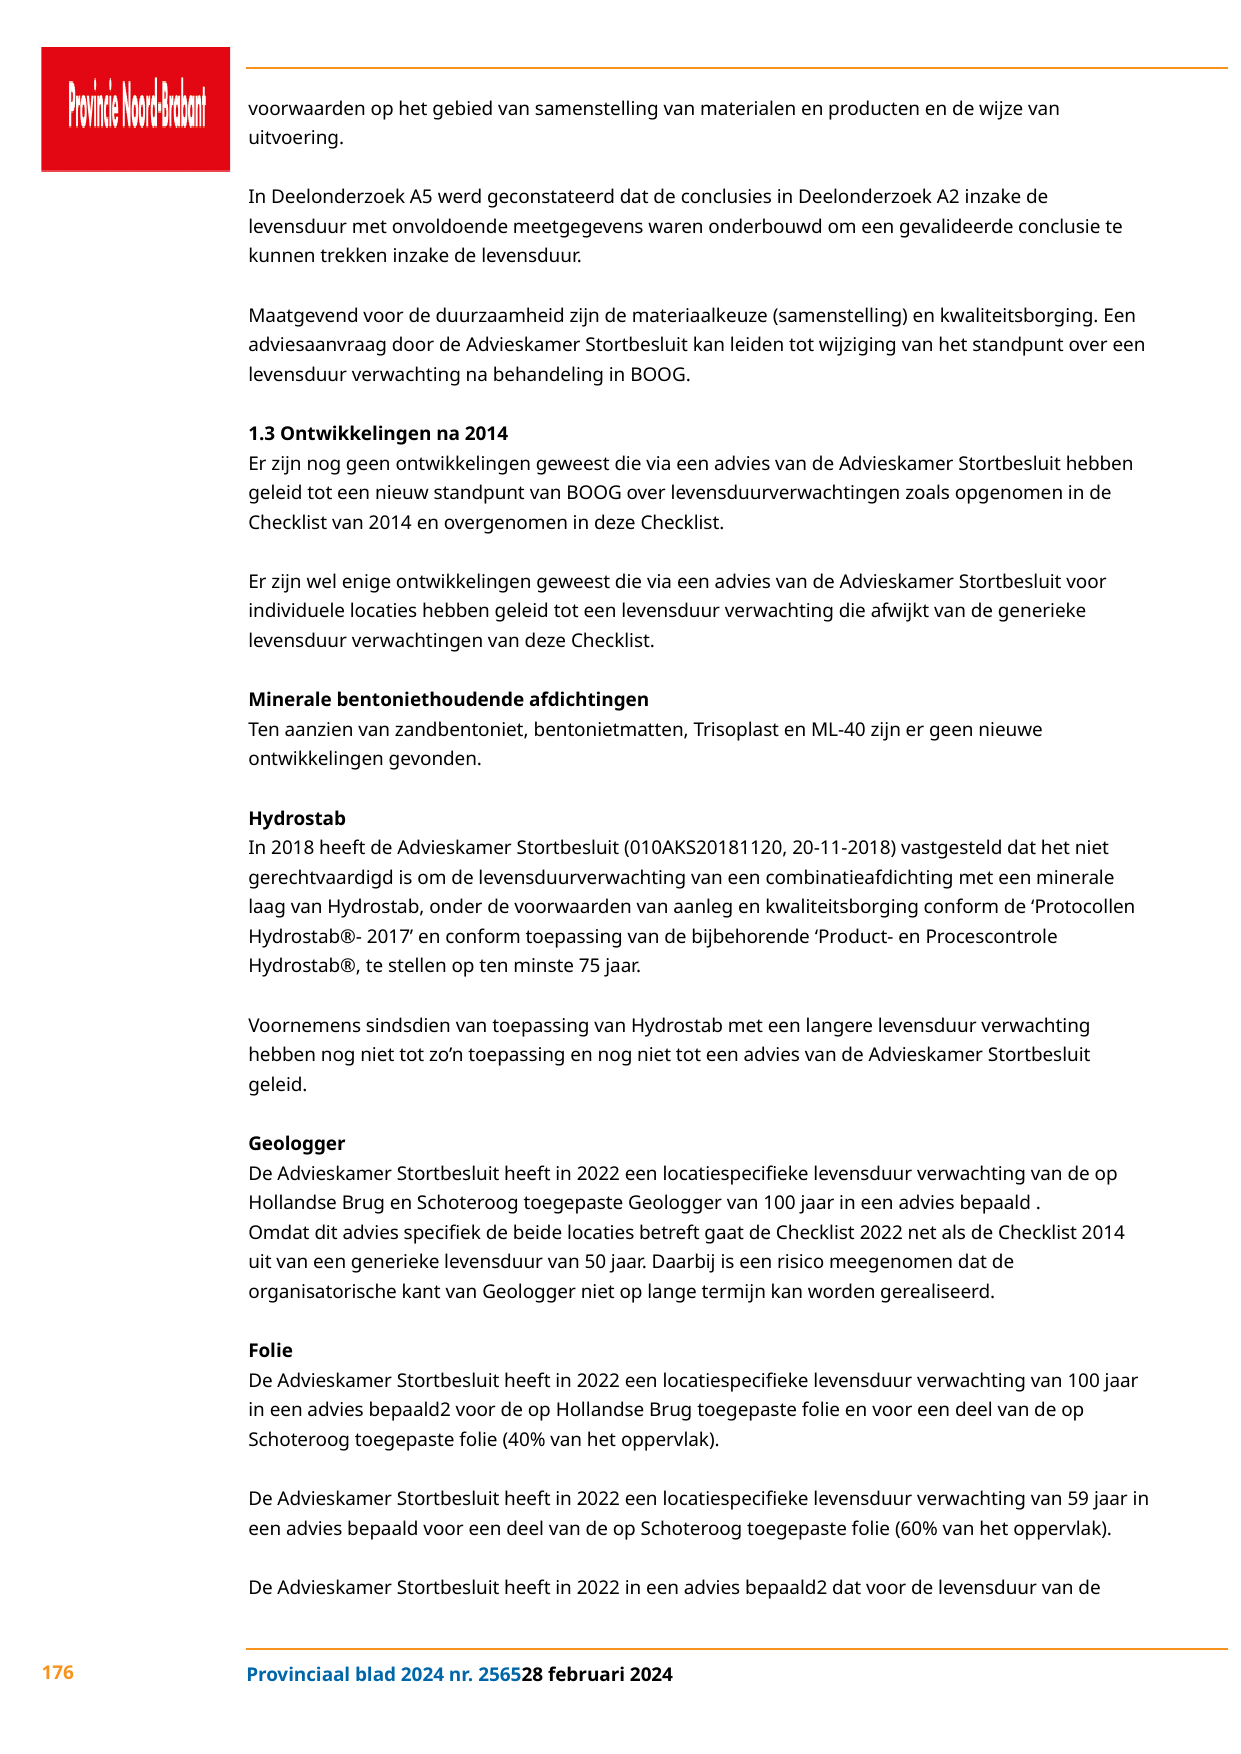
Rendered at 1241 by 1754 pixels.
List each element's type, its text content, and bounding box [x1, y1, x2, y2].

text De Advieskamer Stortbesluit heeft in 2022 in een advies bepaald2 dat voor de levensduur van de [248, 1574, 1152, 1600]
text De Advieskamer Stortbesluit heeft in 2022 een locatiespecifieke levensduur verwachting van de op Hollandse Brug en Schoteroog toegepaste Geologger van 100 jaar in een advies bepaald . [248, 1160, 1152, 1215]
text In 2018 heeft de Advieskamer Stortbesluit (010AKS20181120, 20-11-2018) vastgesteld dat het niet gerechtvaardigd is om de levensduurverwachting van een combinatieafdichting met een minerale laag van Hydrostab, onder de voorwaarden van aanleg en kwaliteitsborging conform de ‘Protocollen Hydrostab®- 2017’ en conform toepassing van de bijbehorende ‘Product- en Procescontrole Hydrostab®, te stellen op ten minste 75 jaar. [248, 834, 1152, 978]
text Minerale bentoniethoudende afdichtingen [248, 686, 1152, 712]
text De Advieskamer Stortbesluit heeft in 2022 een locatiespecifieke levensduur verwachting van 100 jaar in een advies bepaald2 voor de op Hollandse Brug toegepaste folie en voor een deel van de op Schoteroog toegepaste folie (40% van het oppervlak). [248, 1367, 1152, 1452]
text 1.3 Ontwikkelingen na 2014 [248, 420, 1152, 446]
text De Advieskamer Stortbesluit heeft in 2022 een locatiespecifieke levensduur verwachting van 59 jaar in een advies bepaald voor een deel van de op Schoteroog toegepaste folie (60% van het oppervlak). [248, 1485, 1152, 1541]
text Folie [248, 1337, 1152, 1363]
text Geologger [248, 1130, 1152, 1156]
text voorwaarden op het gebied van samenstelling van materialen en producten en de wijze van uitvoering. [248, 95, 1152, 150]
text Hydrostab [248, 805, 1152, 831]
text In Deelonderzoek A5 werd geconstateerd dat de conclusies in Deelonderzoek A2 inzake de levensduur met onvoldoende meetgegevens waren onderbouwd om een gevalideerde conclusie te kunnen trekken inzake de levensduur. [248, 183, 1152, 268]
text Voornemens sindsdien van toepassing van Hydrostab met een langere levensduur verwachting hebben nog niet tot zo’n toepassing en nog niet tot een advies van de Advieskamer Stortbesluit geleid. [248, 1012, 1152, 1097]
text Er zijn nog geen ontwikkelingen geweest die via een advies van de Advieskamer Stortbesluit hebben geleid tot een nieuw standpunt van BOOG over levensduurverwachtingen zoals opgenomen in de Checklist van 2014 en overgenomen in deze Checklist. [248, 450, 1152, 535]
text Maatgevend voor de duurzaamheid zijn de materiaalkeuze (samenstelling) en kwaliteitsborging. Een adviesaanvraag door de Advieskamer Stortbesluit kan leiden tot wijziging van het standpunt over een levensduur verwachting na behandeling in BOOG. [248, 302, 1152, 387]
picture [41, 47, 231, 172]
text Omdat dit advies specifiek de beide locaties betreft gaat de Checklist 2022 net als de Checklist 2014 uit van een generieke levensduur van 50 jaar. Daarbij is een risico meegenomen dat de organisatorische kant van Geologger niet op lange termijn kan worden gerealiseerd. [248, 1219, 1152, 1304]
text Er zijn wel enige ontwikkelingen geweest die via een advies van de Advieskamer Stortbesluit voor individuele locaties hebben geleid tot een levensduur verwachting die afwijkt van de generieke levensduur verwachtingen van deze Checklist. [248, 568, 1152, 653]
text Ten aanzien van zandbentoniet, bentonietmatten, Trisoplast en ML-40 zijn er geen nieuwe ontwikkelingen gevonden. [248, 716, 1152, 771]
